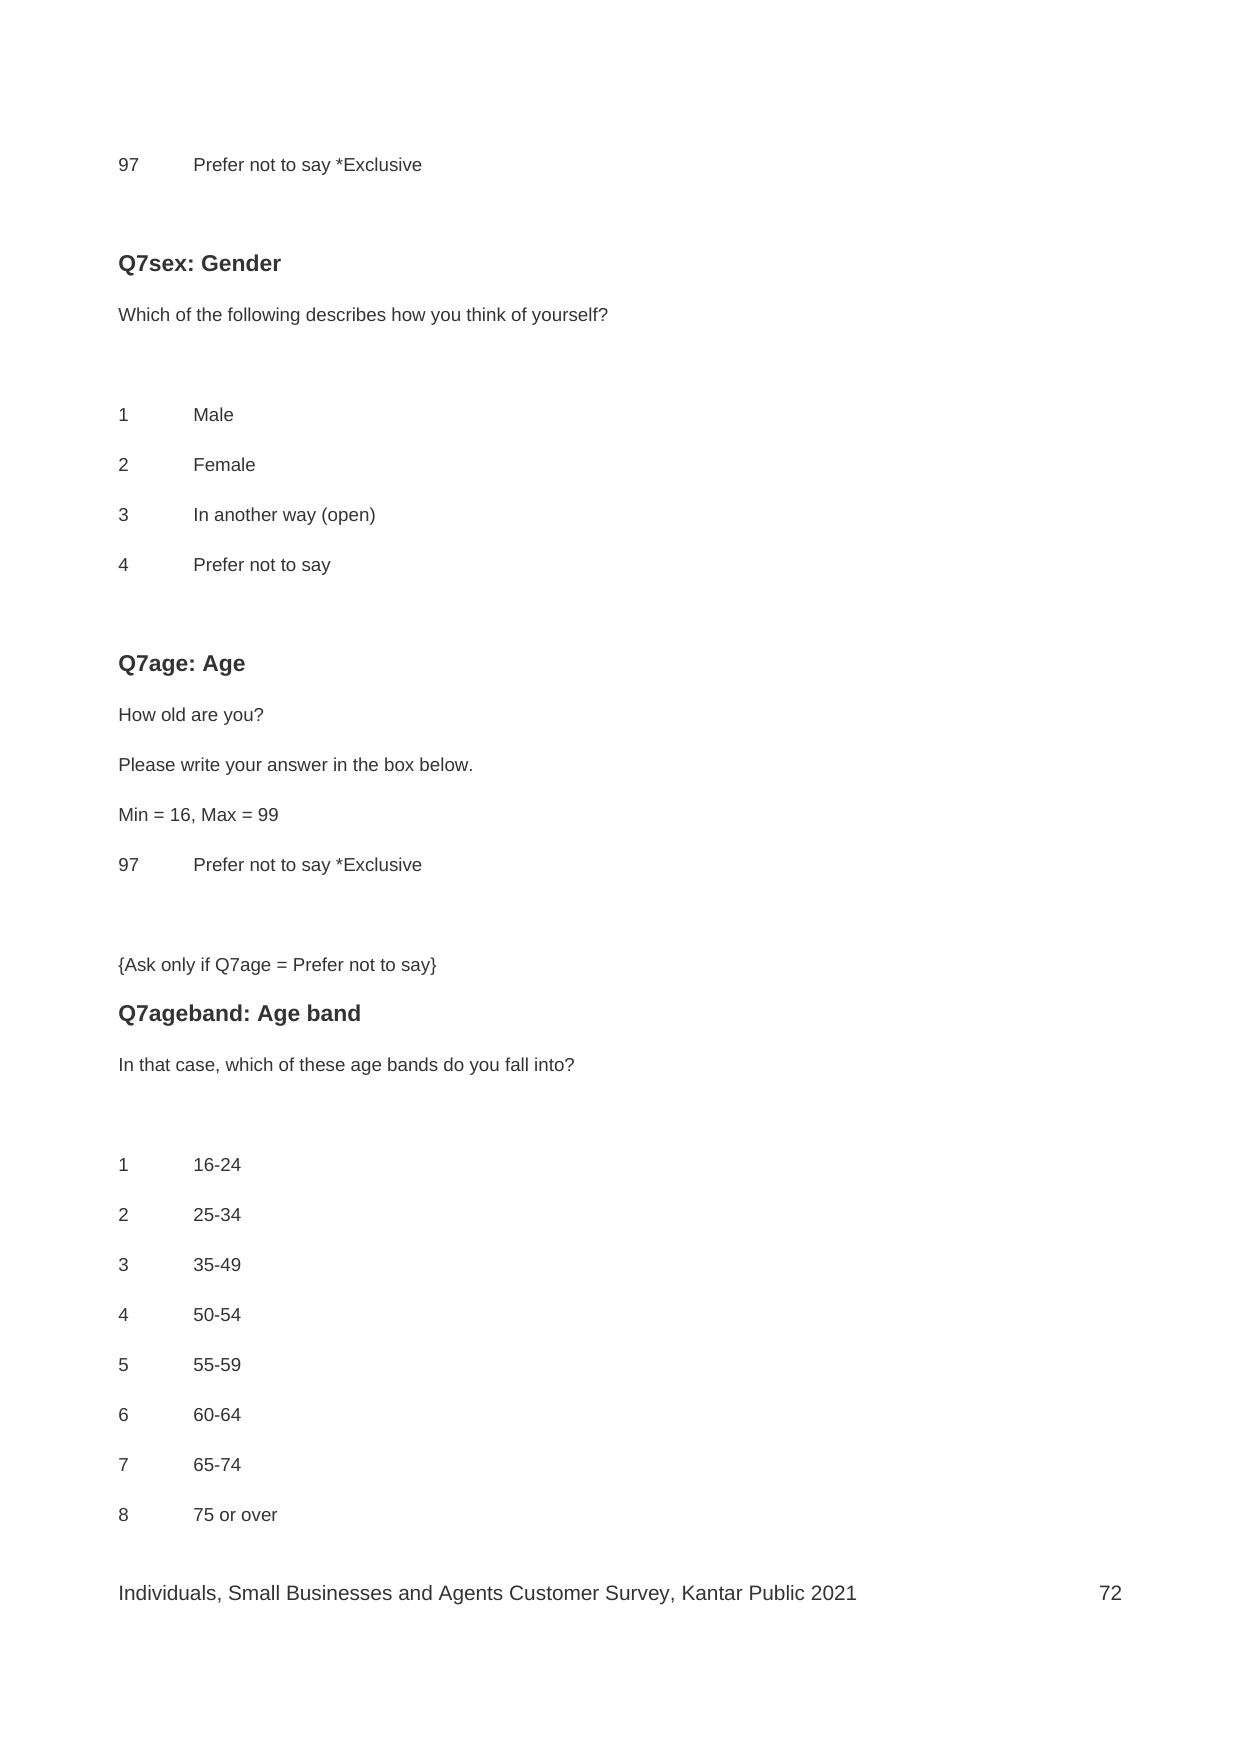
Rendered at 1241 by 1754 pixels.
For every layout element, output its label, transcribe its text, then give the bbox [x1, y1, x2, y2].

text Q7sex: Gender [118, 248, 1122, 277]
text Q7age: Age [118, 648, 1122, 677]
text 8 75 or over [118, 1498, 1122, 1527]
text Please write your answer in the box below. [118, 748, 1122, 777]
text 4 50-54 [118, 1298, 1122, 1327]
text 97 Prefer not to say *Exclusive [118, 848, 1122, 877]
text 5 55-59 [118, 1348, 1122, 1377]
text 4 Prefer not to say [118, 548, 1122, 577]
text How old are you? [118, 698, 1122, 727]
text 3 35-49 [118, 1248, 1122, 1277]
text 97 Prefer not to say *Exclusive [118, 148, 1122, 177]
text In that case, which of these age bands do you fall into? [118, 1048, 1122, 1077]
text {Ask only if Q7age = Prefer not to say} [118, 948, 1122, 977]
text 6 60-64 [118, 1398, 1122, 1427]
text 2 Female [118, 448, 1122, 477]
text 1 16-24 [118, 1148, 1122, 1177]
text 2 25-34 [118, 1198, 1122, 1227]
text 3 In another way (open) [118, 498, 1122, 527]
text Min = 16, Max = 99 [118, 798, 1122, 827]
text Which of the following describes how you think of yourself? [118, 298, 1122, 327]
text 7 65-74 [118, 1448, 1122, 1477]
text Q7ageband: Age band [118, 998, 1122, 1027]
text 1 Male [118, 398, 1122, 427]
